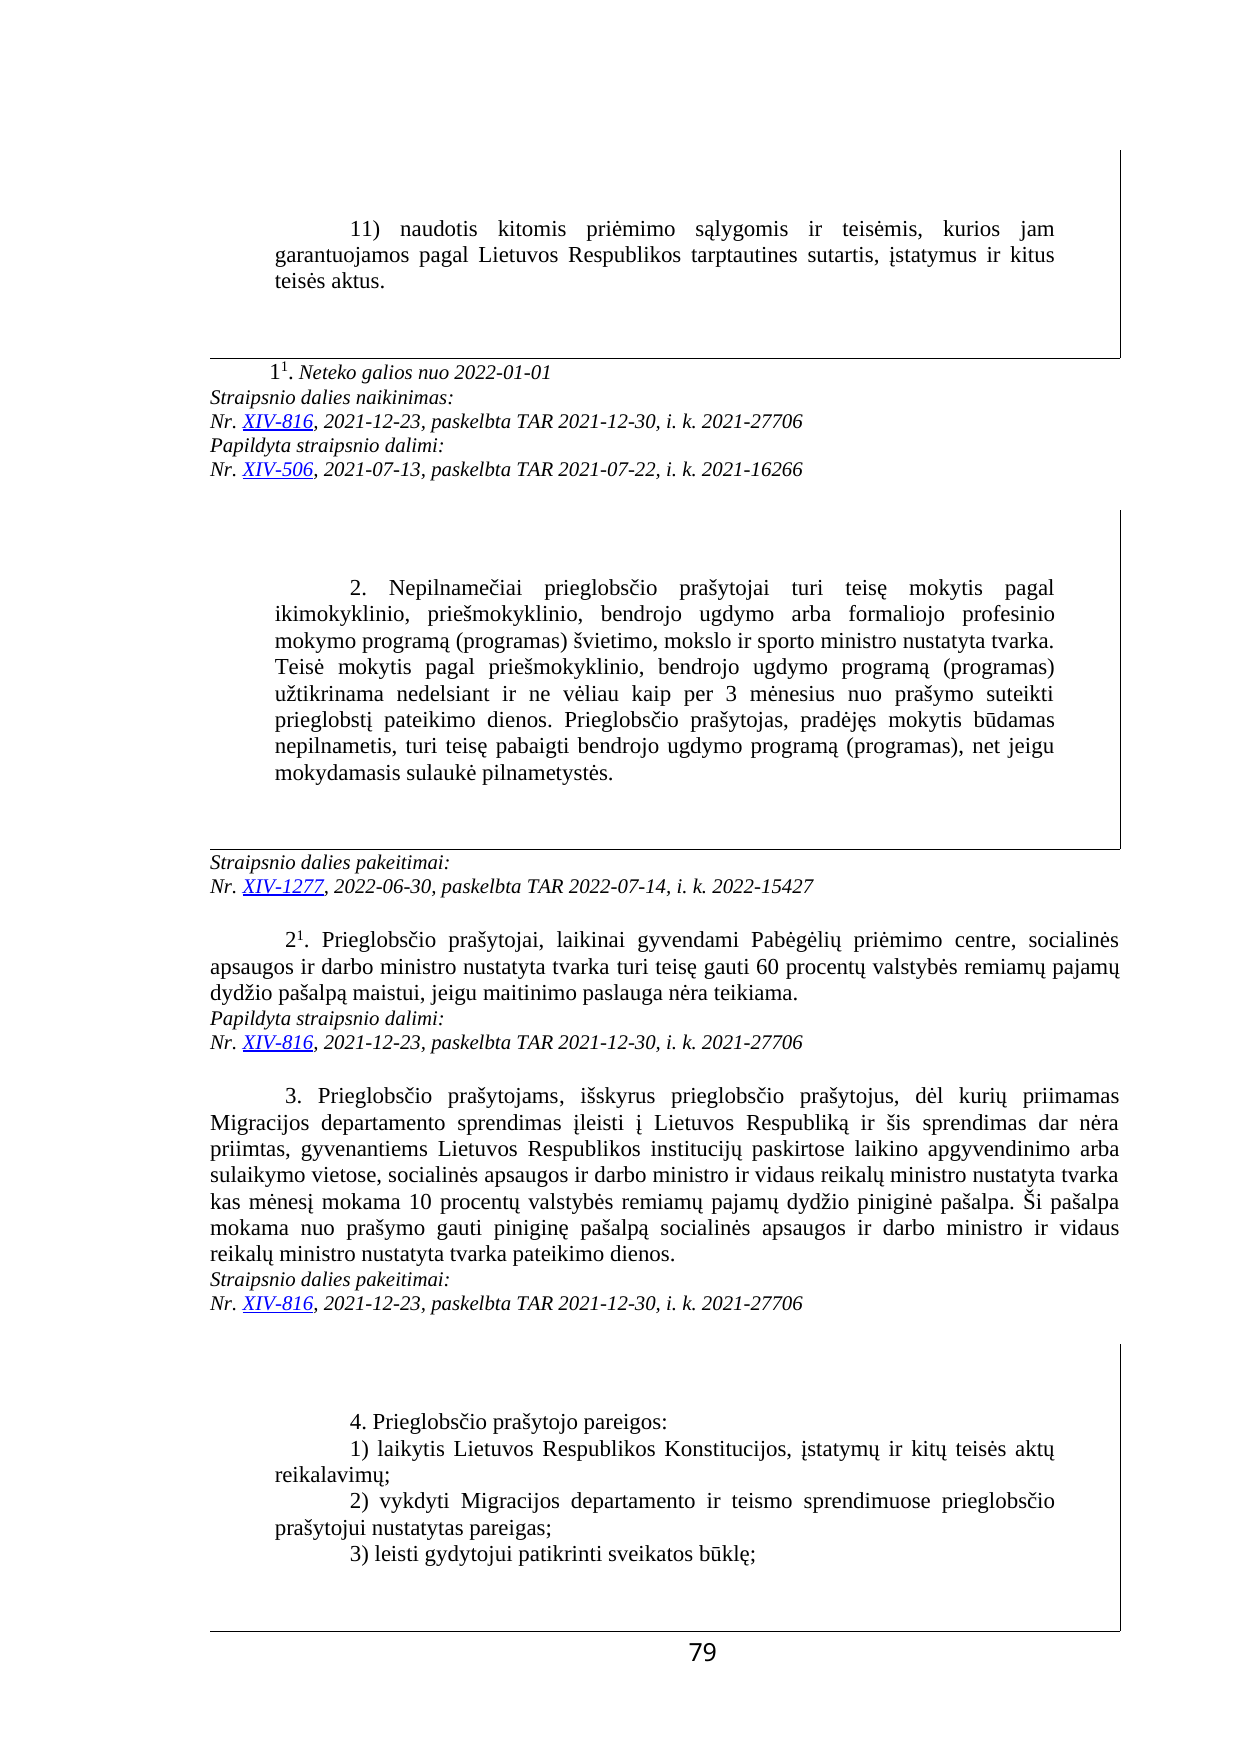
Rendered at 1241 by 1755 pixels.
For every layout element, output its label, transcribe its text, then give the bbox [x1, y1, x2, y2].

text 11. Neteko galios nuo 2022-01-01 [210, 358, 1120, 384]
text 21. Prieglobsčio prašytojai, laikinai gyvendami Pabėgėlių priėmimo centre, socialinės apsaugos ir darbo ministro nustatyta tvarka turi teisę gauti 60 procentų valstybės remiamų pajamų dydžio pašalpą maistui, jeigu maitinimo paslauga nėra teikiama. [210, 926, 1120, 1006]
text 4. Prieglobsčio prašytojo pareigos: [210, 1344, 1120, 1435]
text 1) laikytis Lietuvos Respublikos Konstitucijos, įstatymų ir kitų teisės aktų reikalavimų; [210, 1435, 1120, 1487]
text Papildyta straipsnio dalimi: [210, 433, 1120, 457]
text 2. Nepilnamečiai prieglobsčio prašytojai turi teisę mokytis pagal ikimokyklinio, priešmokyklinio, bendrojo ugdymo arba formaliojo profesinio mokymo programą (programas) švietimo, mokslo ir sporto ministro nustatyta tvarka. Teisė mokytis pagal priešmokyklinio, bendrojo ugdymo programą (programas) užtikrinama nedelsiant ir ne vėliau kaip per 3 mėnesius nuo prašymo suteikti prieglobstį pateikimo dienos. Prieglobsčio prašytojas, pradėjęs mokytis būdamas nepilnametis, turi teisę pabaigti bendrojo ugdymo programą (programas), net jeigu mokydamasis sulaukė pilnametystės. [210, 509, 1120, 849]
text Nr. XIV-816, 2021-12-23, paskelbta TAR 2021-12-30, i. k. 2021-27706 [210, 1291, 1120, 1315]
text 2) vykdyti Migracijos departamento ir teismo sprendimuose prieglobsčio prašytojui nustatytas pareigas; [210, 1487, 1120, 1540]
text Papildyta straipsnio dalimi: [210, 1006, 1120, 1029]
text 11) naudotis kitomis priėmimo sąlygomis ir teisėmis, kurios jam garantuojamos pagal Lietuvos Respublikos tarptautines sutartis, įstatymus ir kitus teisės aktus. [210, 150, 1120, 358]
text Nr. XIV-506, 2021-07-13, paskelbta TAR 2021-07-22, i. k. 2021-16266 [210, 457, 1120, 481]
text 3) leisti gydytojui patikrinti sveikatos būklę; [210, 1540, 1120, 1631]
text Straipsnio dalies pakeitimai: [210, 1267, 1120, 1291]
text Nr. XIV-1277, 2022-06-30, paskelbta TAR 2022-07-14, i. k. 2022-15427 [210, 874, 1120, 898]
text Nr. XIV-816, 2021-12-23, paskelbta TAR 2021-12-30, i. k. 2021-27706 [210, 409, 1120, 433]
text Straipsnio dalies pakeitimai: [210, 849, 1120, 874]
text Straipsnio dalies naikinimas: [210, 384, 1120, 409]
text Nr. XIV-816, 2021-12-23, paskelbta TAR 2021-12-30, i. k. 2021-27706 [210, 1029, 1120, 1054]
text 3. Prieglobsčio prašytojams, išskyrus prieglobsčio prašytojus, dėl kurių priimamas Migracijos departamento sprendimas įleisti į Lietuvos Respubliką ir šis sprendimas dar nėra priimtas, gyvenantiems Lietuvos Respublikos institucijų paskirtose laikino apgyvendinimo arba sulaikymo vietose, socialinės apsaugos ir darbo ministro ir vidaus reikalų ministro nustatyta tvarka kas mėnesį mokama 10 procentų valstybės remiamų pajamų dydžio piniginė pašalpa. Ši pašalpa mokama nuo prašymo gauti piniginę pašalpą socialinės apsaugos ir darbo ministro ir vidaus reikalų ministro nustatyta tvarka pateikimo dienos. [210, 1082, 1120, 1267]
